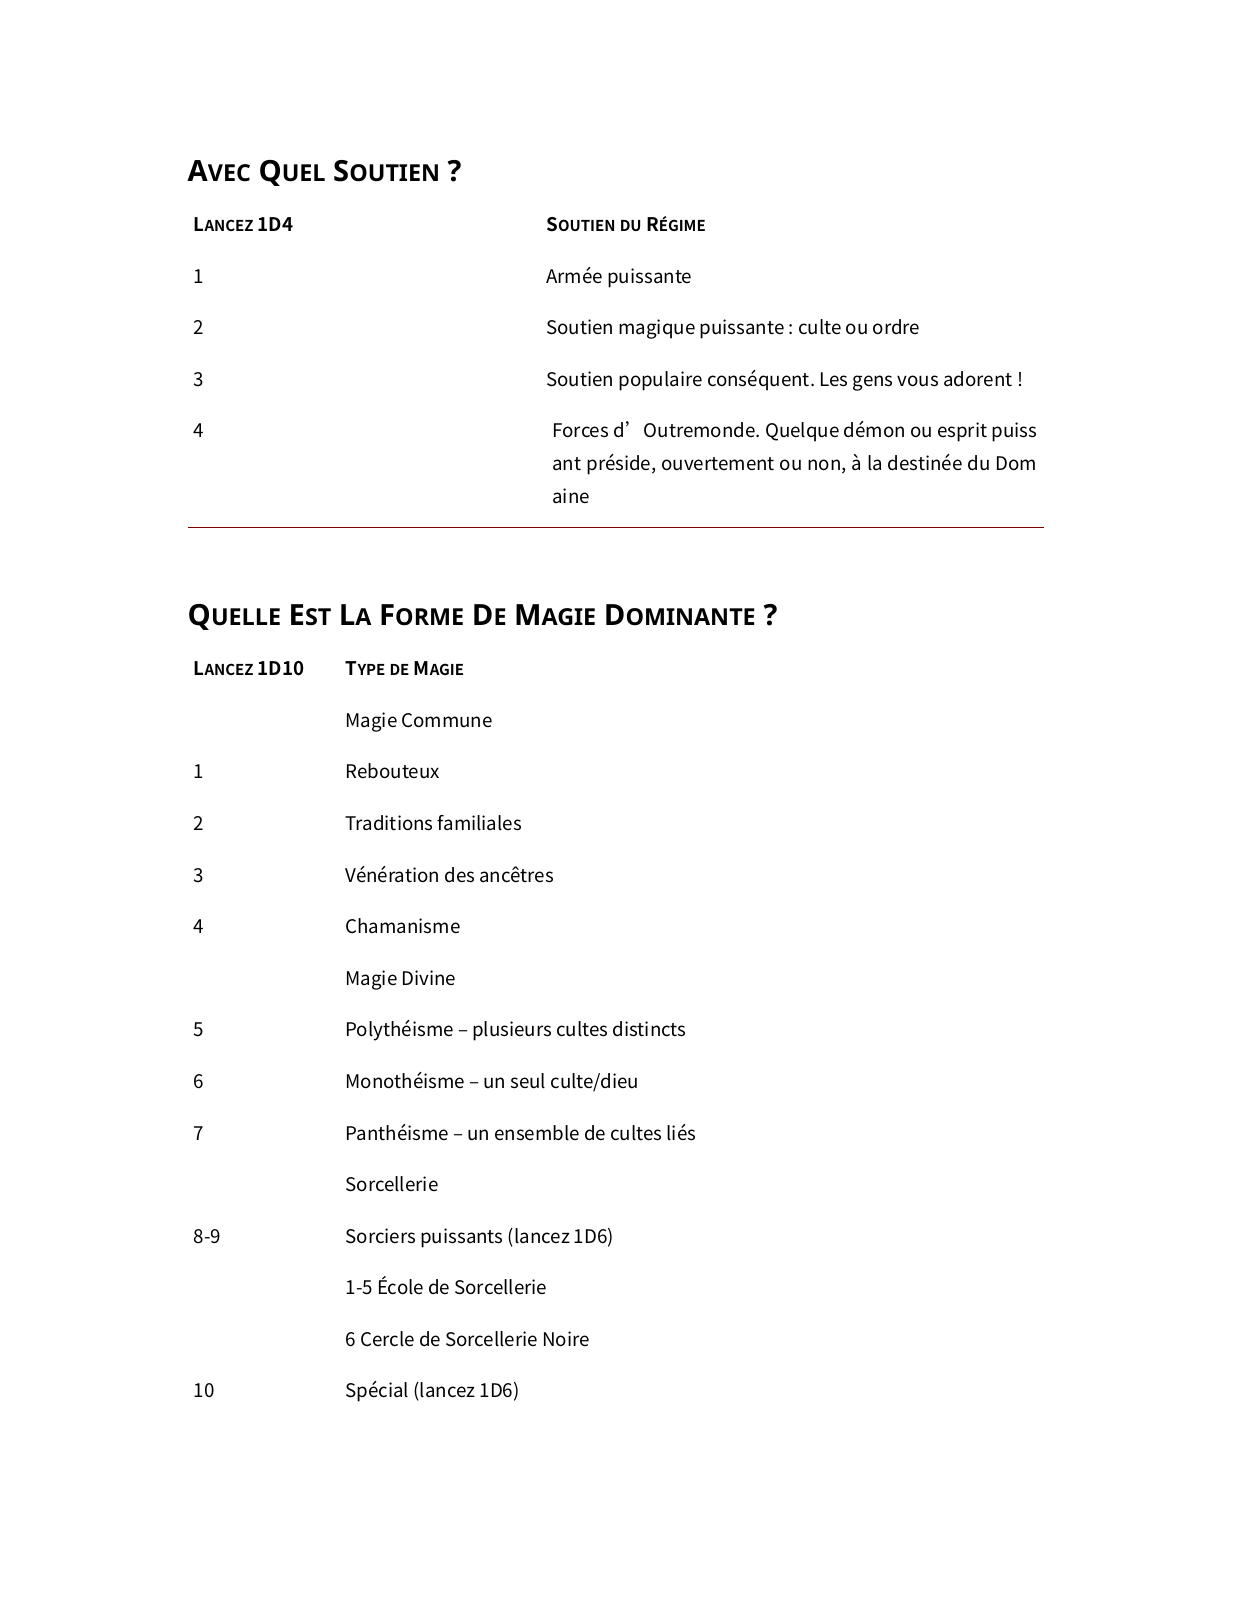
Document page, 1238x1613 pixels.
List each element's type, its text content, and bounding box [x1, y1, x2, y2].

table_cell [188, 700, 339, 751]
table_cell [188, 1267, 339, 1318]
text Quelle Est La Forme De Magie Dominante ? [187, 594, 1050, 634]
table_cell 6 [188, 1061, 339, 1112]
table_cell Forces d’Outremonde. Quelque démon ou esprit puissant préside, ouvertement ou non, à la destinée du Domaine [546, 410, 1044, 527]
table_cell Polythéisme – plusieurs cultes distincts [340, 1009, 1055, 1061]
table_header Type de Magie [340, 648, 1055, 700]
table_cell Panthéisme – un ensemble de cultes liés [340, 1112, 1055, 1164]
table_cell 8-9 [188, 1215, 339, 1267]
table_cell Vénération des ancêtres [340, 854, 1055, 906]
table_cell Rebouteux [340, 751, 1055, 803]
table_header Lancez 1D10 [188, 648, 339, 700]
table_cell Soutien magique puissante : culte ou ordre [540, 307, 1044, 358]
table_cell Sorciers puissants (lancez 1D6) [340, 1215, 1055, 1267]
table_cell Sorcellerie [340, 1164, 1055, 1215]
table_cell 7 [188, 1112, 339, 1164]
table_cell 3 [188, 359, 540, 410]
table_cell 1 [188, 255, 540, 307]
table_cell Monothéisme – un seul culte/dieu [340, 1061, 1055, 1112]
table_cell Traditions familiales [340, 803, 1055, 854]
table_cell 3 [188, 854, 339, 906]
table_cell Magie Divine [340, 958, 1055, 1009]
table_cell Magie Commune [340, 700, 1055, 751]
table_cell [188, 958, 339, 1009]
table_cell Soutien populaire conséquent. Les gens vous adorent ! [540, 359, 1044, 410]
table_cell Armée puissante [540, 255, 1044, 307]
table_cell 1-5 École de Sorcellerie [340, 1267, 1055, 1318]
table_cell [188, 1319, 339, 1370]
table_cell 4 [188, 906, 339, 957]
table_cell Spécial (lancez 1D6) [340, 1370, 1055, 1422]
text Avec Quel Soutien ? [187, 150, 1050, 190]
table_cell 5 [188, 1009, 339, 1061]
table_cell 6 Cercle de Sorcellerie Noire [340, 1319, 1055, 1370]
table_cell [188, 1164, 339, 1215]
table_cell 2 [188, 307, 540, 358]
table_header Soutien du Régime [540, 204, 1044, 255]
table_cell Chamanisme [340, 906, 1055, 957]
table_cell 2 [188, 803, 339, 854]
table_header Lancez 1D4 [188, 204, 540, 255]
table_cell 4 [188, 410, 546, 527]
table_cell 10 [188, 1370, 339, 1422]
table_cell 1 [188, 751, 339, 803]
